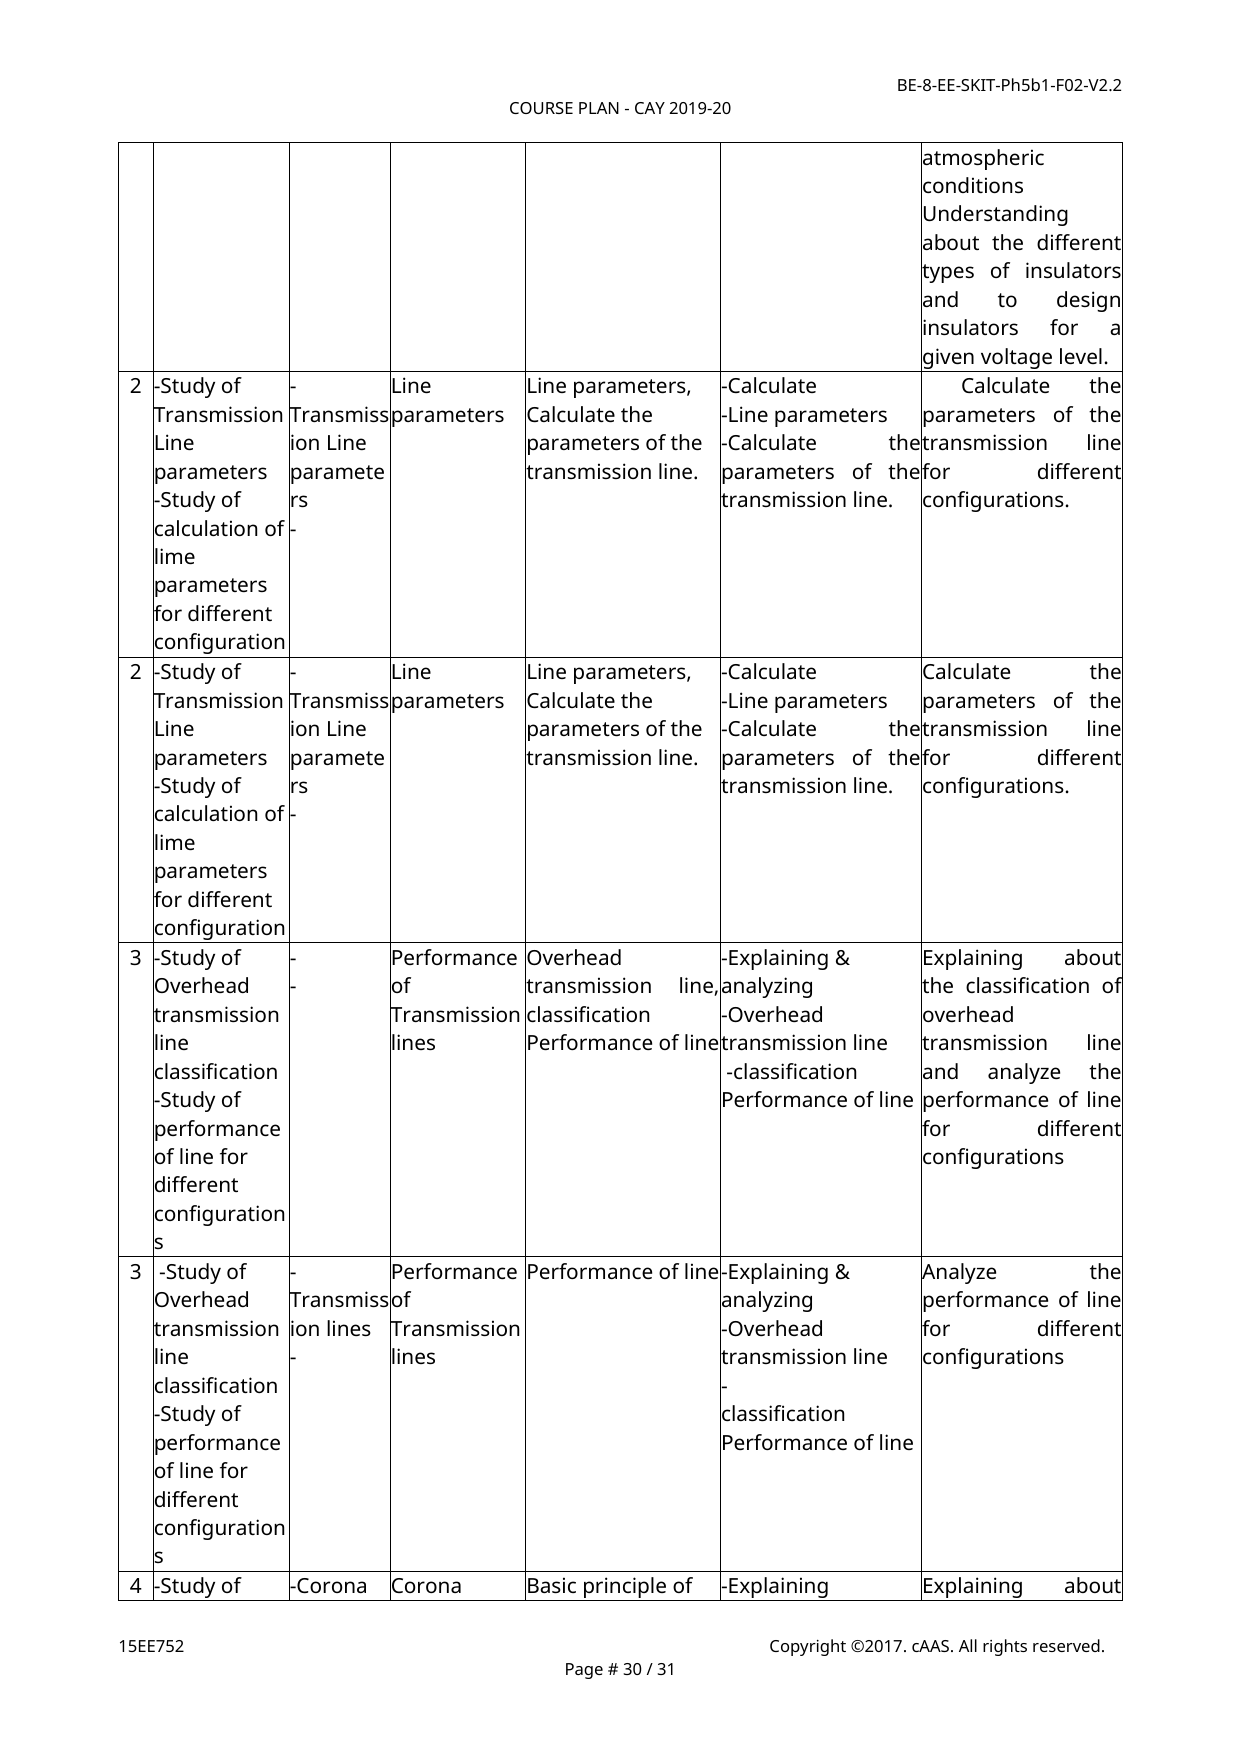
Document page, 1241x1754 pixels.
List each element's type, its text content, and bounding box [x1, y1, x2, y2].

table_cell -Corona - [290, 1572, 390, 1600]
table_cell 2 [119, 372, 153, 657]
table_cell Basic principle of [526, 1572, 720, 1600]
table_cell Line parameters, Calculate the parameters of the transmission line. [526, 372, 720, 657]
table_cell 3 [119, 943, 153, 1256]
table_cell [526, 143, 720, 371]
table_cell -Transmission Line parameters - [290, 372, 390, 657]
table_cell Explaining about [922, 1572, 1122, 1600]
table_cell -Study of Transmission Line parameters -Study of calculation of lime parameters for different configuration [154, 372, 289, 657]
table_cell -Calculate -Line parameters -Calculate the parameters of the transmission line. [721, 658, 921, 942]
table_cell -Transmission Line parameters - [290, 658, 390, 942]
table_cell Corona [391, 1572, 525, 1600]
table_cell -Explaining & analyzing -Overhead transmission line - classification Performance of line [721, 1257, 921, 1571]
table_cell [721, 143, 921, 371]
table_cell atmospheric conditions Understanding about the different types of insulators and to design insulators for a given voltage level. [922, 143, 1122, 371]
table_cell -Explaining & analyzing -Overhead transmission line -classification Performance of line [721, 943, 921, 1256]
table_cell -Transmission lines - [290, 1257, 390, 1571]
table_cell -Calculate -Line parameters -Calculate the parameters of the transmission line. [721, 372, 921, 657]
table_cell Calculate the parameters of the transmission line for different configurations. [922, 372, 1122, 657]
table_cell Analyze the performance of line for different configurations [922, 1257, 1122, 1571]
table_cell 4 [119, 1572, 153, 1600]
table_cell Overhead transmission line, classification Performance of line [526, 943, 720, 1256]
table_cell [290, 143, 390, 371]
table_cell -Study of Transmission Line parameters -Study of calculation of lime parameters for different configuration [154, 658, 289, 942]
table_cell -Study of Overhead transmission line classification -Study of performance of line for different configurations [154, 943, 289, 1256]
table_cell Performance of line [526, 1257, 720, 1571]
table_cell Performance of Transmission lines [391, 943, 525, 1256]
table_cell Performance of Transmission lines [391, 1257, 525, 1571]
table_cell Explaining about the classification of overhead transmission line and analyze the performance of line for different configurations [922, 943, 1122, 1256]
table_cell Line parameters, Calculate the parameters of the transmission line. [526, 658, 720, 942]
table_cell Calculate the parameters of the transmission line for different configurations. [922, 658, 1122, 942]
table_cell 3 [119, 1257, 153, 1571]
table_cell -Study of Overhead transmission line classification -Study of performance of line for different configurations [154, 1257, 289, 1571]
table_cell - - [290, 943, 390, 1256]
table_cell [391, 143, 525, 371]
table_cell -Explaining [721, 1572, 921, 1600]
table_cell [119, 143, 153, 371]
table_cell [154, 143, 289, 371]
table_cell Line parameters [391, 658, 525, 942]
table_cell -Study of [154, 1572, 289, 1600]
table_cell 2 [119, 658, 153, 942]
table_cell Line parameters [391, 372, 525, 657]
